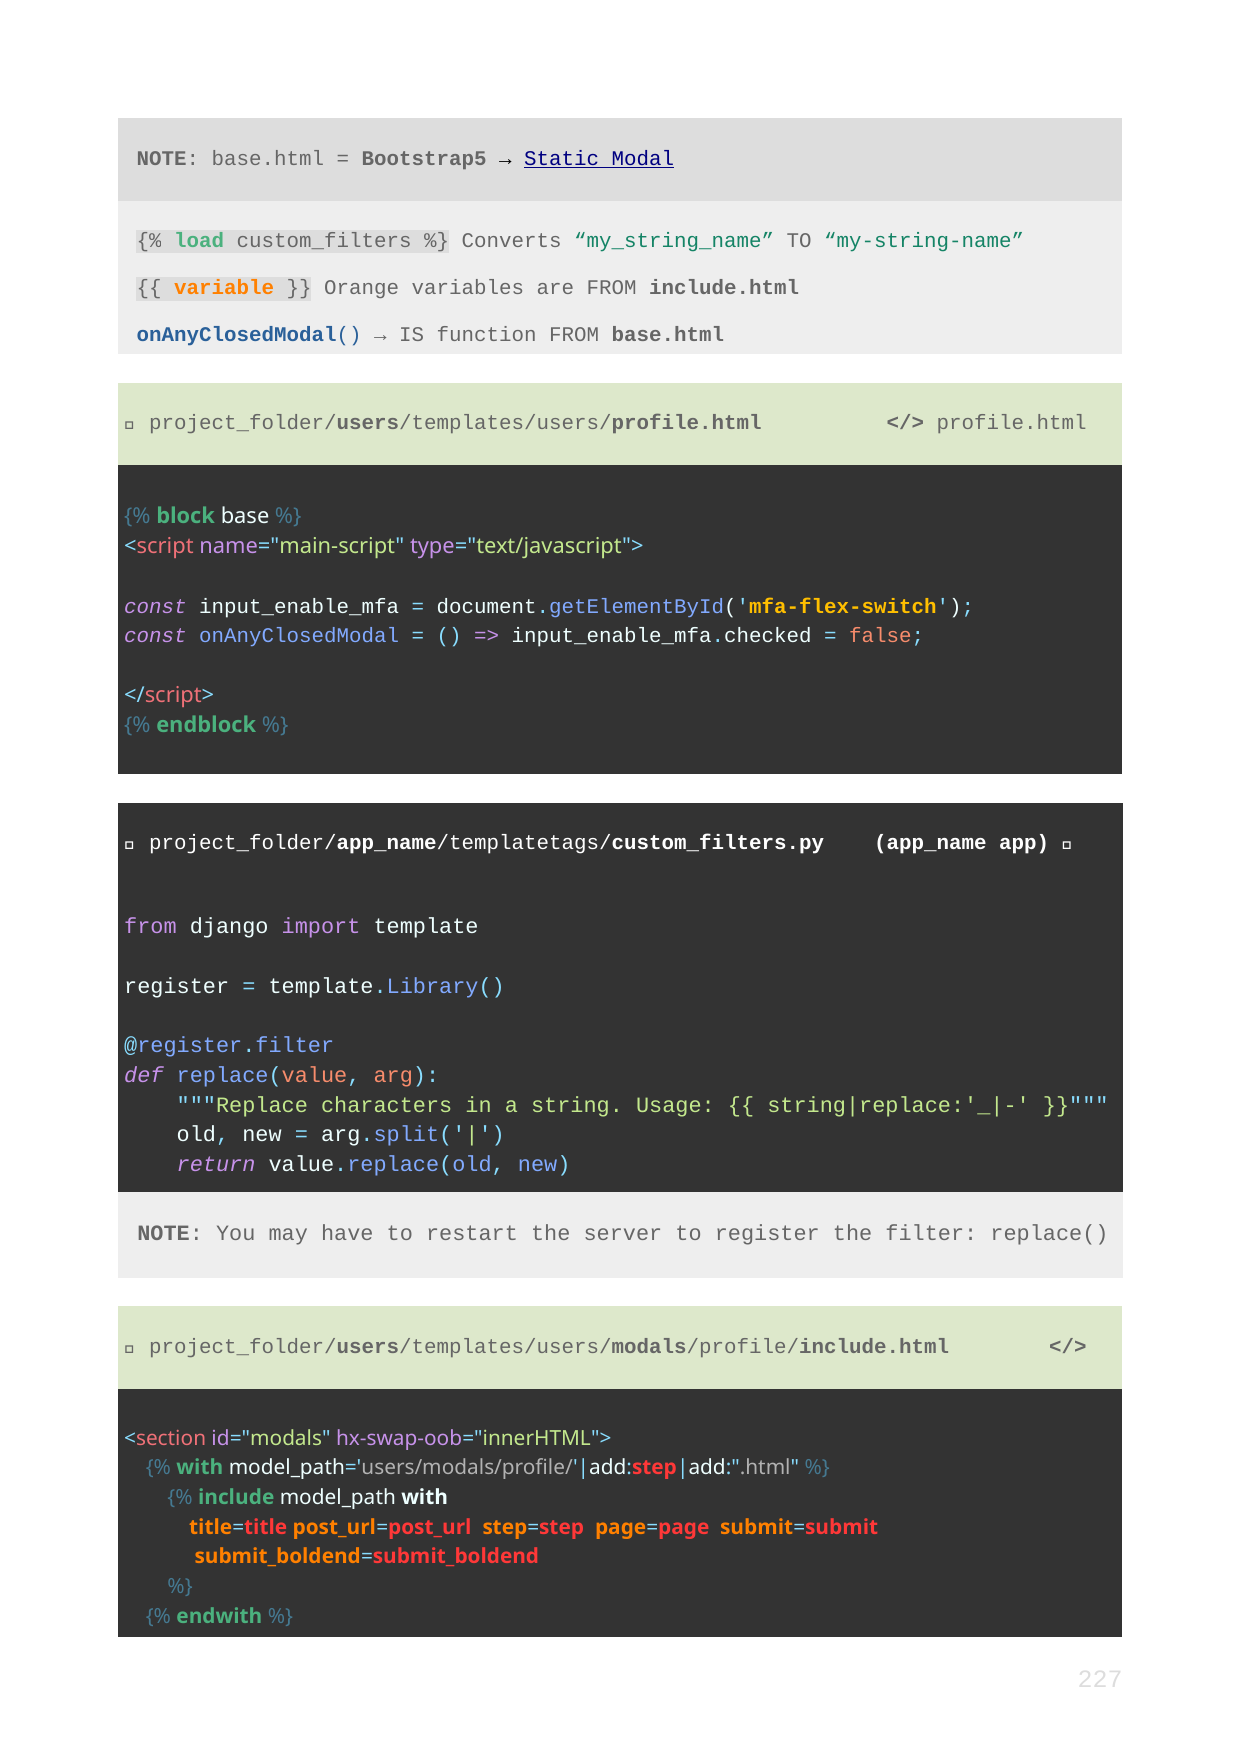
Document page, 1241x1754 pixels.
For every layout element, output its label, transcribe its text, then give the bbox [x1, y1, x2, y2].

table_header 📝 project_folder/users/templates/users/profile.html </> profile.html [118, 383, 1122, 465]
table_cell <section id="modals" hx-swap-oob="innerHTML"> {% with model_path='users/modals/profile/'|add:step|add:".html" %} {% include model_path with title=title post_url=post_url step=step page=page submit=submit submit_boldend=submit_boldend %} {% endwith %} [118, 1389, 1122, 1637]
table_cell {% load custom_filters %} Converts “my_string_name” TO “my-string-name” {{ variable }} Orange variables are FROM include.html onAnyClosedModal() → IS function FROM base.html [118, 201, 1122, 354]
table_header 📝 project_folder/users/templates/users/modals/profile/include.html </> [118, 1306, 1122, 1389]
table_header 📝 project_folder/app_name/templatetags/custom_filters.py (app_name app) 🐍 [118, 803, 1123, 885]
table_cell from django import template register = template.Library() @register.filter def replace(value, arg): """Replace characters in a string. Usage: {{ string|replace:'_|-' }}""" old, new = arg.split('|') return value.replace(old, new) [118, 885, 1123, 1192]
table_cell {% block base %} <script name="main-script" type="text/javascript"> const input_enable_mfa = document.getElementById('mfa-flex-switch'); const onAnyClosedModal = () => input_enable_mfa.checked = false; </script> {% endblock %} [118, 465, 1122, 774]
table_cell NOTE: You may have to restart the server to register the filter: replace() [118, 1192, 1123, 1278]
table_header NOTE: base.html = Bootstrap5 → Static Modal [118, 118, 1122, 201]
